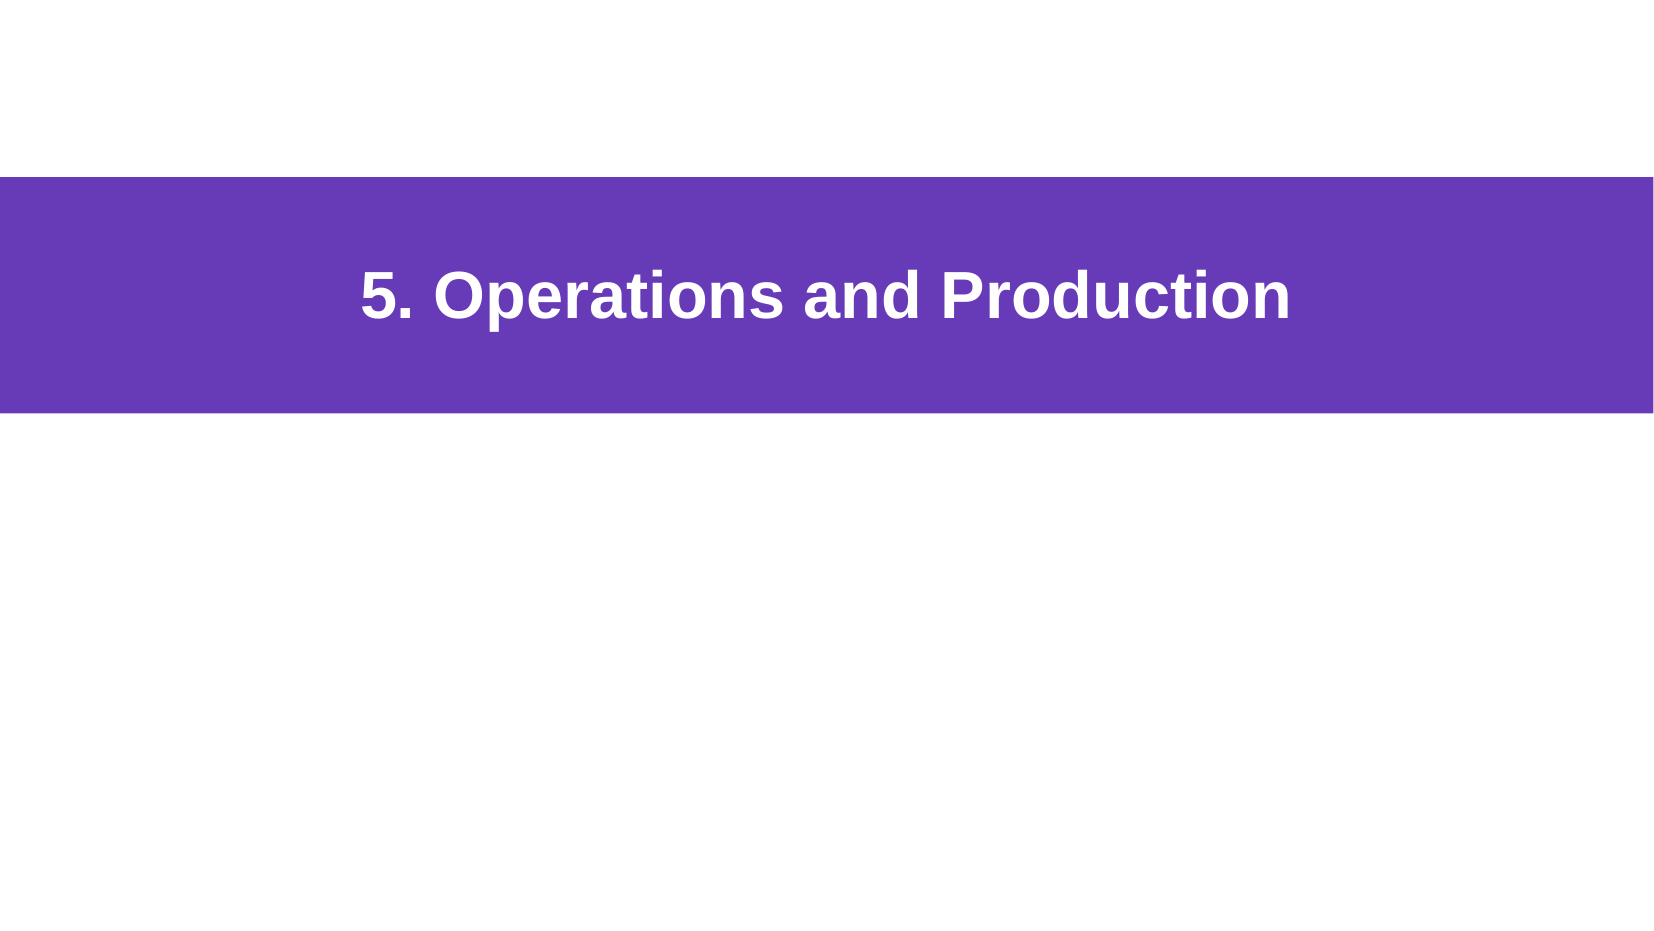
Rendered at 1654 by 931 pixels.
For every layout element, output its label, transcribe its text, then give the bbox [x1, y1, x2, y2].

title 5. Operations and Production [0, 177, 1654, 414]
